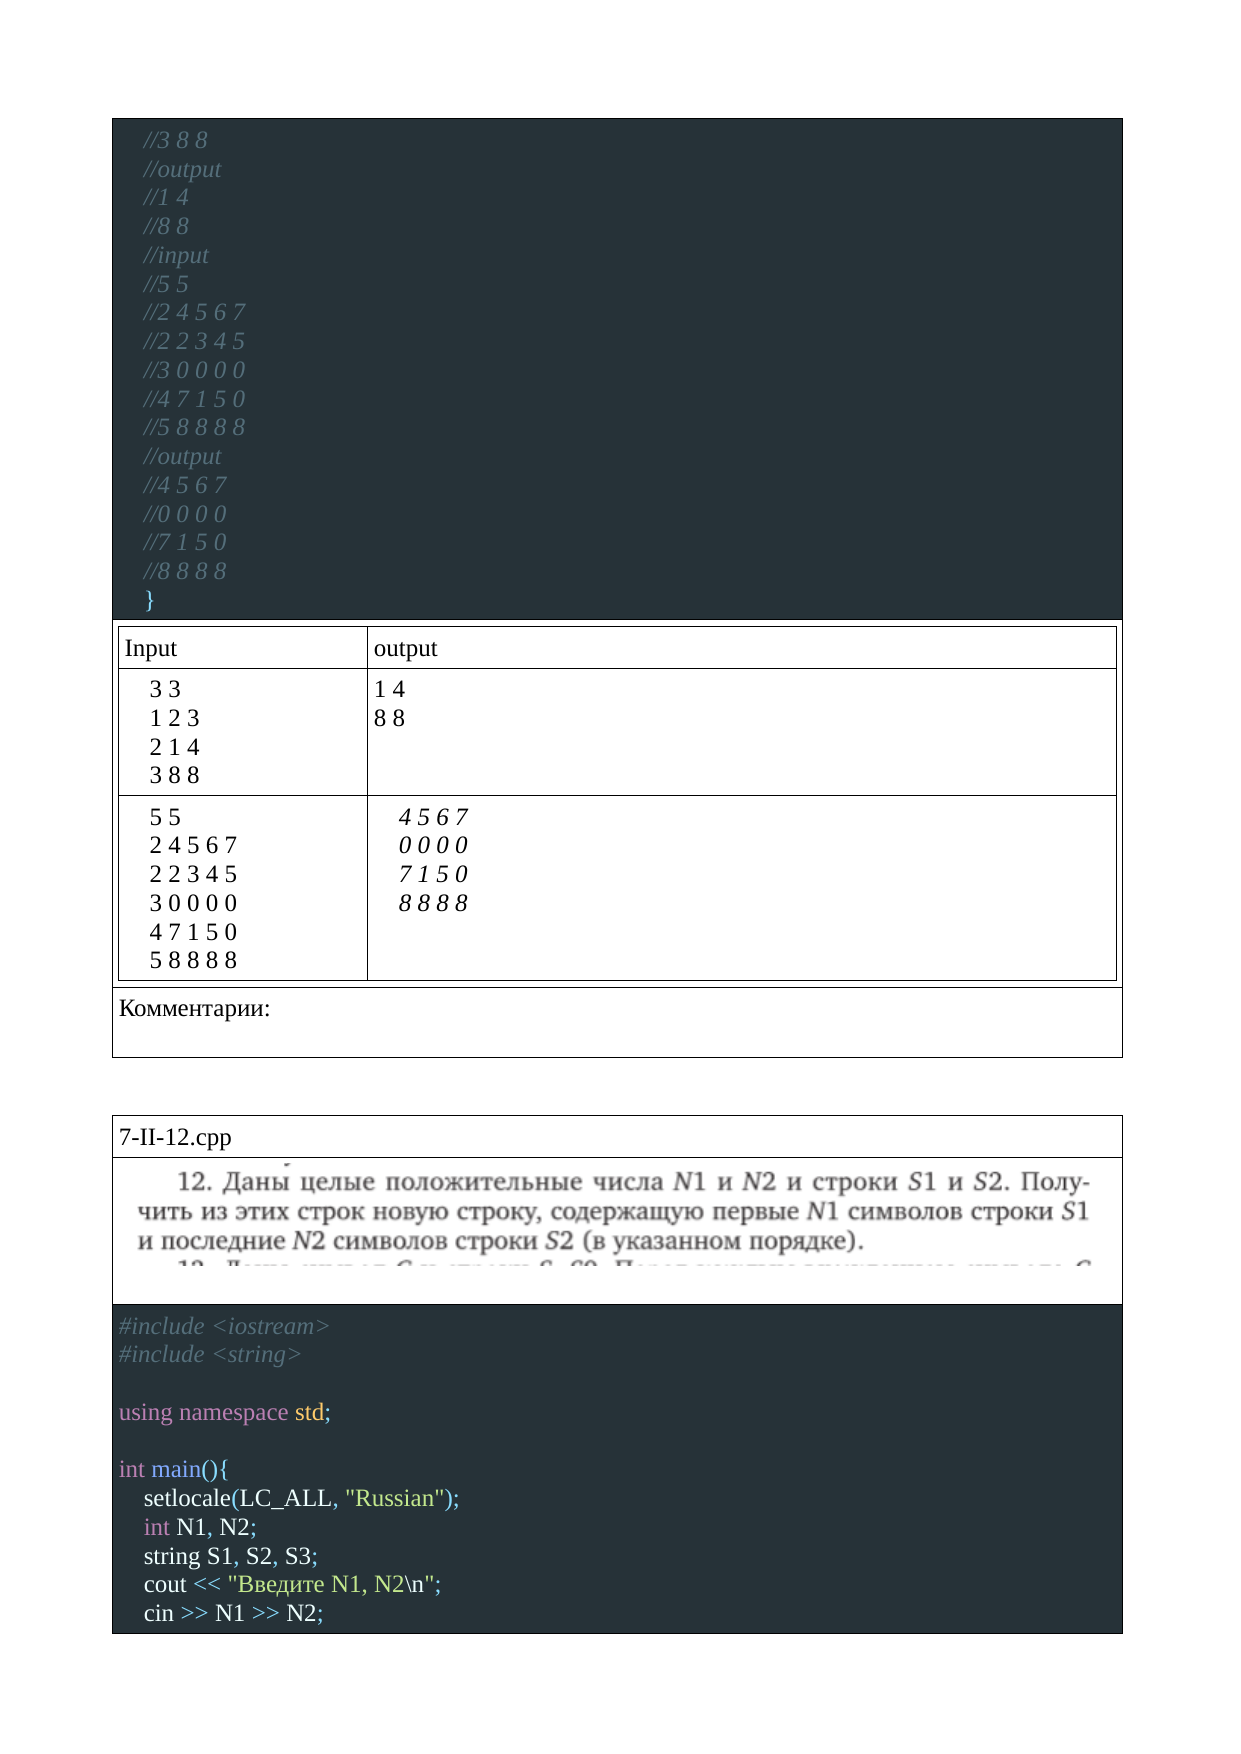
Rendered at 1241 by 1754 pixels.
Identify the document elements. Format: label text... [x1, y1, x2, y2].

table_header output [368, 627, 1116, 667]
table_header Input [119, 627, 367, 667]
picture [118, 1163, 1117, 1266]
table_cell 4 5 6 7 0 0 0 0 7 1 5 0 8 8 8 8 [368, 796, 1116, 980]
table_cell 1 4 8 8 [368, 669, 1116, 795]
table_header 7-II-12.cpp [113, 1116, 1122, 1157]
table_cell [113, 620, 1122, 987]
table_cell 3 3 1 2 3 2 1 4 3 8 8 [119, 669, 367, 795]
table_cell 5 5 2 4 5 6 7 2 2 3 4 5 3 0 0 0 0 4 7 1 5 0 5 8 8 8 8 [119, 796, 367, 980]
table_cell //3 8 8 //output //1 4 //8 8 //input //5 5 //2 4 5 6 7 //2 2 3 4 5 //3 0 0 0 0 //4 7 1 5 0 //5 8 8 8 8 //output //4 5 6 7 //0 0 0 0 //7 1 5 0 //8 8 8 8 } [113, 119, 1122, 619]
table_cell Комментарии: [113, 988, 1122, 1057]
table_cell [113, 1158, 1122, 1304]
table_cell #include <iostream> #include <string> using namespace std; int main(){ setlocale(LC_ALL, "Russian"); int N1, N2; string S1, S2, S3; cout << "Введите N1, N2\n"; cin >> N1 >> N2; [113, 1305, 1122, 1633]
